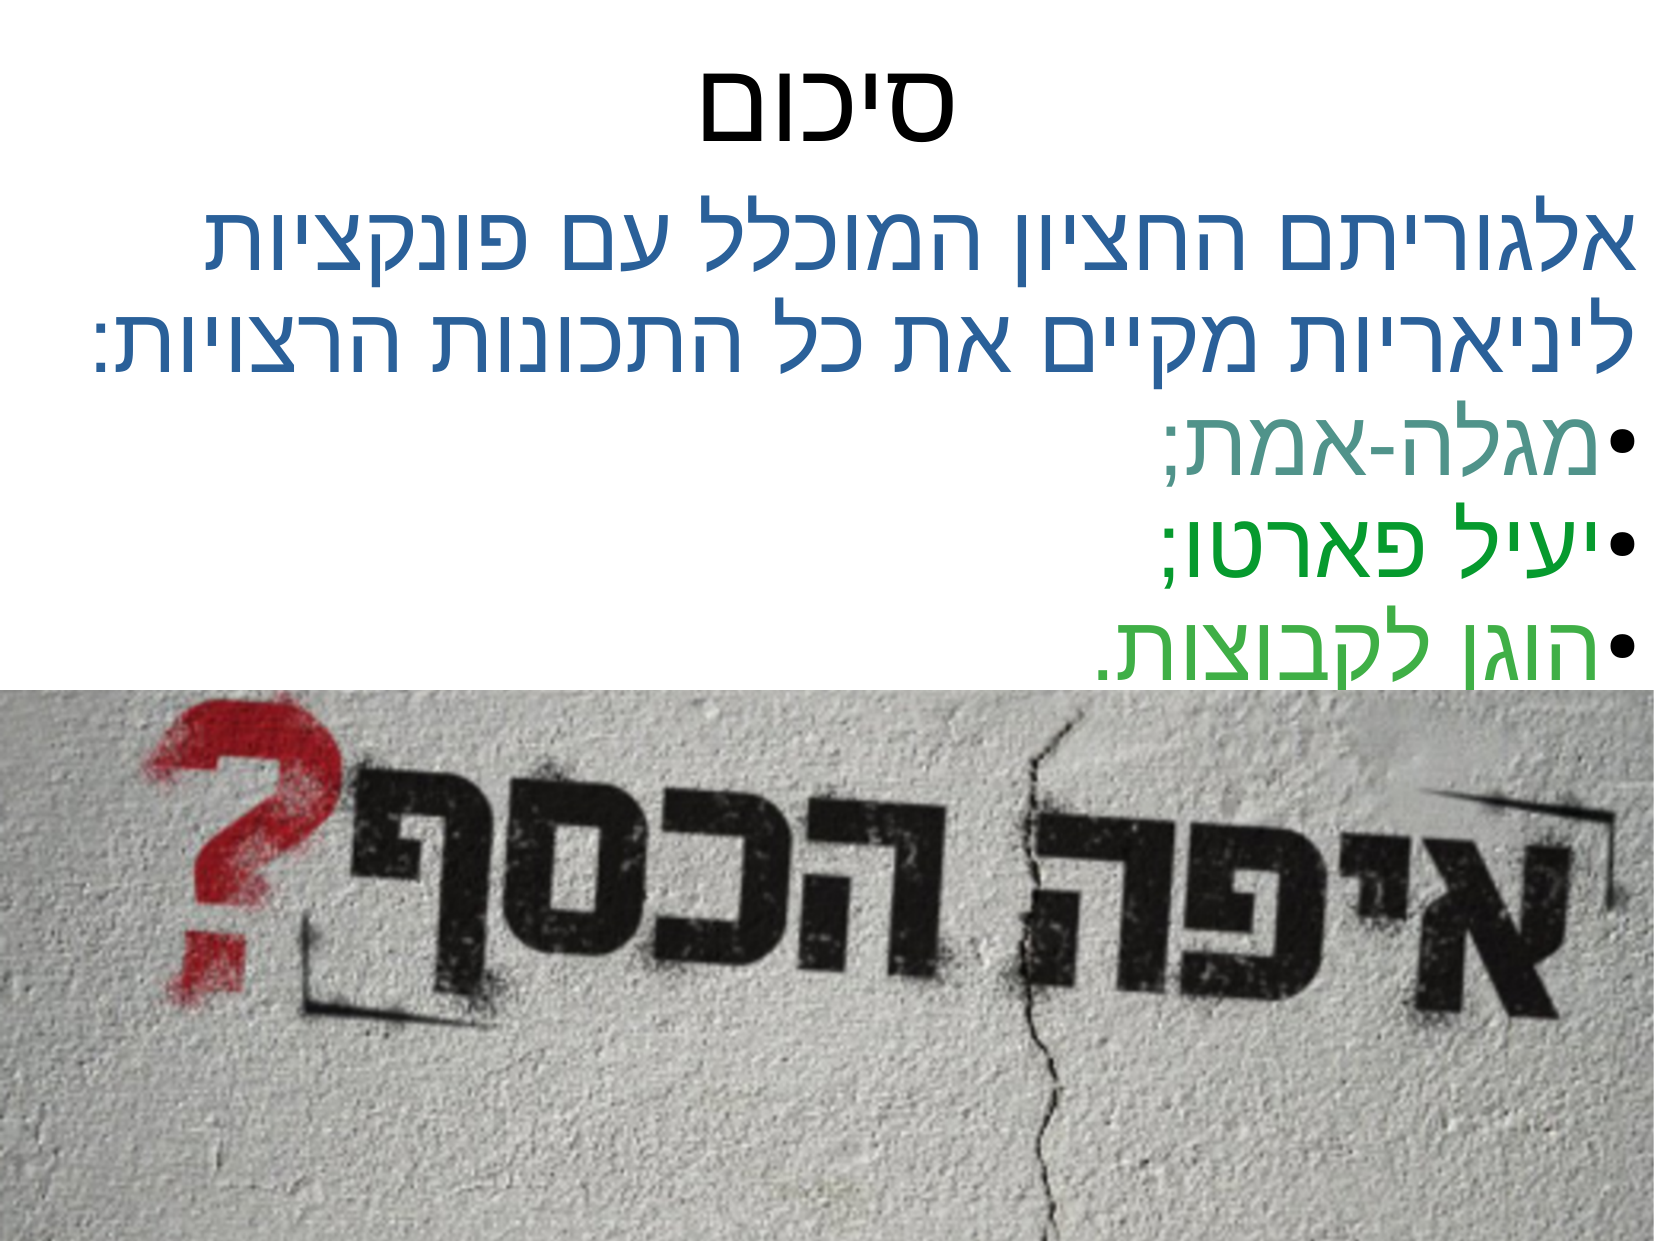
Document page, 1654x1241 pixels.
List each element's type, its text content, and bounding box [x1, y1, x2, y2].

title סיכום [0, 0, 1654, 180]
text_box אלגוריתם החציון המוכלל עם פונקציות ליניאריות מקיים את כל התכונות הרצויות: מגלה-אמת; יעיל פארטו; הוגן לקבוצות. [0, 180, 1654, 690]
picture [0, 690, 1654, 1241]
